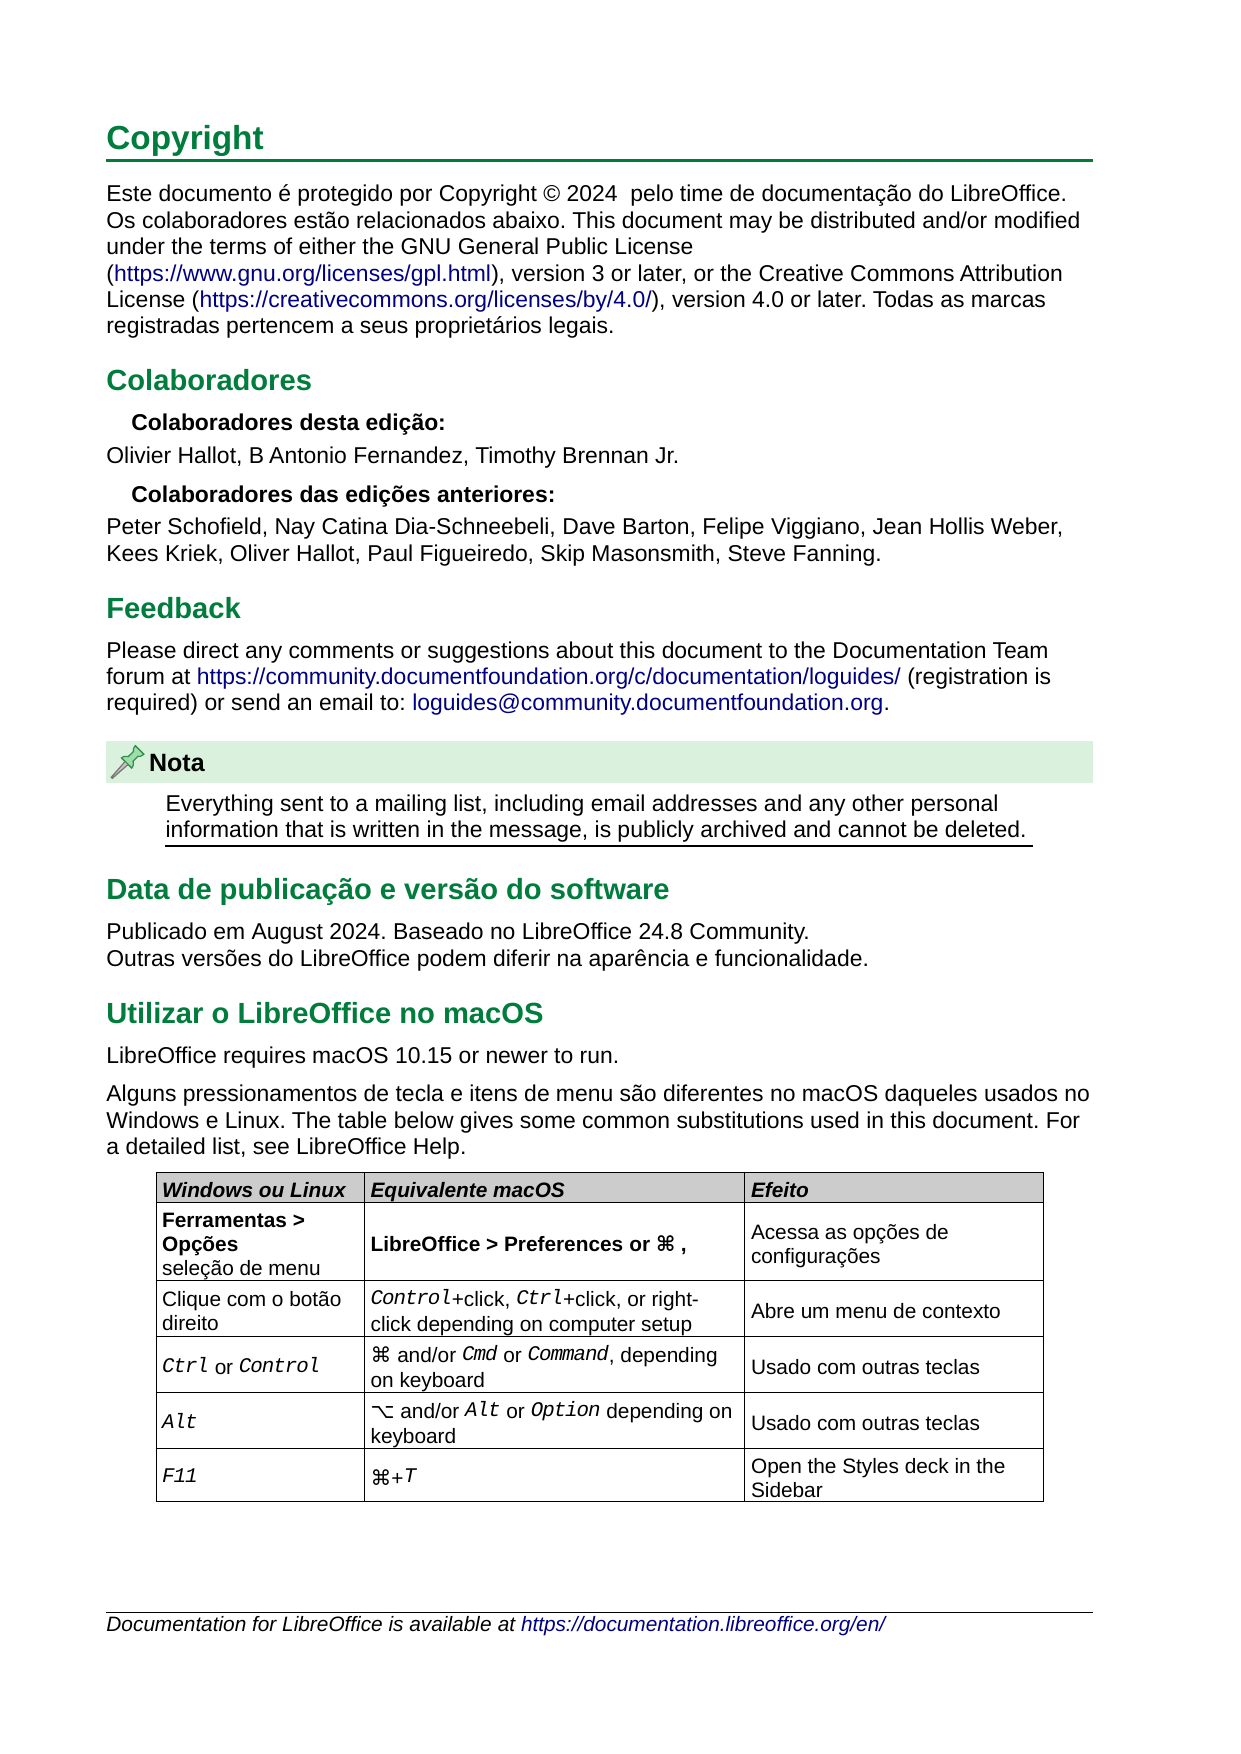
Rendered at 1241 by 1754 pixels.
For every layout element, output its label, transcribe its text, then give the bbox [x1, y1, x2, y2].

text Colaboradores desta edição: [131, 409, 1093, 436]
table_header Equivalente macOS [365, 1173, 744, 1202]
subtitle Copyright [106, 118, 1093, 159]
text Publicado em Agosto de 2024. Baseado no LibreOffice 24.8 Community. Outras versões do LibreOffice podem diferir na aparência e funcionalidade. [106, 918, 1093, 971]
table_cell ⌥ and/or Alt or Option depending on keyboard [365, 1393, 744, 1447]
table_cell Control+click, Ctrl+click, or right-click depending on computer setup [365, 1281, 744, 1336]
table_cell Ferramentas > Opções seleção de menu [157, 1203, 364, 1280]
table_cell Alt [157, 1393, 364, 1447]
text Please direct any comments or suggestions about this document to the Documentation Team forum at https://community.documentfoundation.org/c/documentation/loguides/ (registration is required) or send an email to: loguides@community.documentfoundation.org. [106, 637, 1093, 716]
subtitle Utilizar o LibreOffice no macOS [106, 996, 1093, 1029]
table_cell ⌘ and/or Cmd or Command, depending on keyboard [365, 1337, 744, 1392]
table_cell LibreOffice > Preferences or ⌘ , [365, 1203, 744, 1280]
table_cell Usado com outras teclas [745, 1337, 1043, 1392]
table_cell Clique com o botão direito [157, 1281, 364, 1336]
subtitle Feedback [106, 591, 1093, 624]
subtitle Nota [148, 741, 1093, 783]
table_cell Ctrl or Control [157, 1337, 364, 1392]
table_header Windows ou Linux [157, 1173, 364, 1202]
text Alguns pressionamentos de tecla e itens de menu são diferentes no macOS daqueles usados no Windows e Linux. The table below gives some common substitutions used in this document. For a detailed list, see LibreOffice Help. [106, 1080, 1093, 1159]
text Este documento é protegido por Copyright © 2024 pelo time de documentação do LibreOffice. Os colaboradores estão relacionados abaixo. This document may be distributed and/or modified under the terms of either the GNU General Public License (https://www.gnu.org/licenses/gpl.html), version 3 or later, or the Creative Commons Attribution License (https://creativecommons.org/licenses/by/4.0/), version 4.0 or later. Todas as marcas registradas pertencem a seus proprietários legais. [106, 180, 1093, 338]
table_cell Usado com outras teclas [745, 1393, 1043, 1447]
table_header Efeito [745, 1173, 1043, 1202]
table_cell Acessa as opções de configurações [745, 1203, 1043, 1280]
subtitle Colaboradores [106, 363, 1093, 397]
subtitle Data de publicação e versão do software [106, 872, 1093, 906]
text Colaboradores das edições anteriores: [131, 481, 1093, 507]
table_cell F11 [157, 1449, 364, 1501]
text Everything sent to a mailing list, including email addresses and any other personal information that is written in the message, is publicly archived and cannot be deleted. [165, 790, 1033, 845]
text Peter Schofield, Nay Catina Dia-Schneebeli, Dave Barton, Felipe Viggiano, Jean Hollis Weber, Kees Kriek, Oliver Hallot, Paul Figueiredo, Skip Masonsmith, Steve Fanning. [106, 513, 1093, 566]
text LibreOffice requires macOS 10.15 or newer to run. [106, 1042, 1093, 1068]
table_cell Open the Styles deck in the Sidebar [745, 1449, 1043, 1501]
table_cell ⌘+T [365, 1449, 744, 1501]
text Olivier Hallot, B Antonio Fernandez, Timothy Brennan Jr. [106, 442, 1093, 468]
table_cell Abre um menu de contexto [745, 1281, 1043, 1336]
